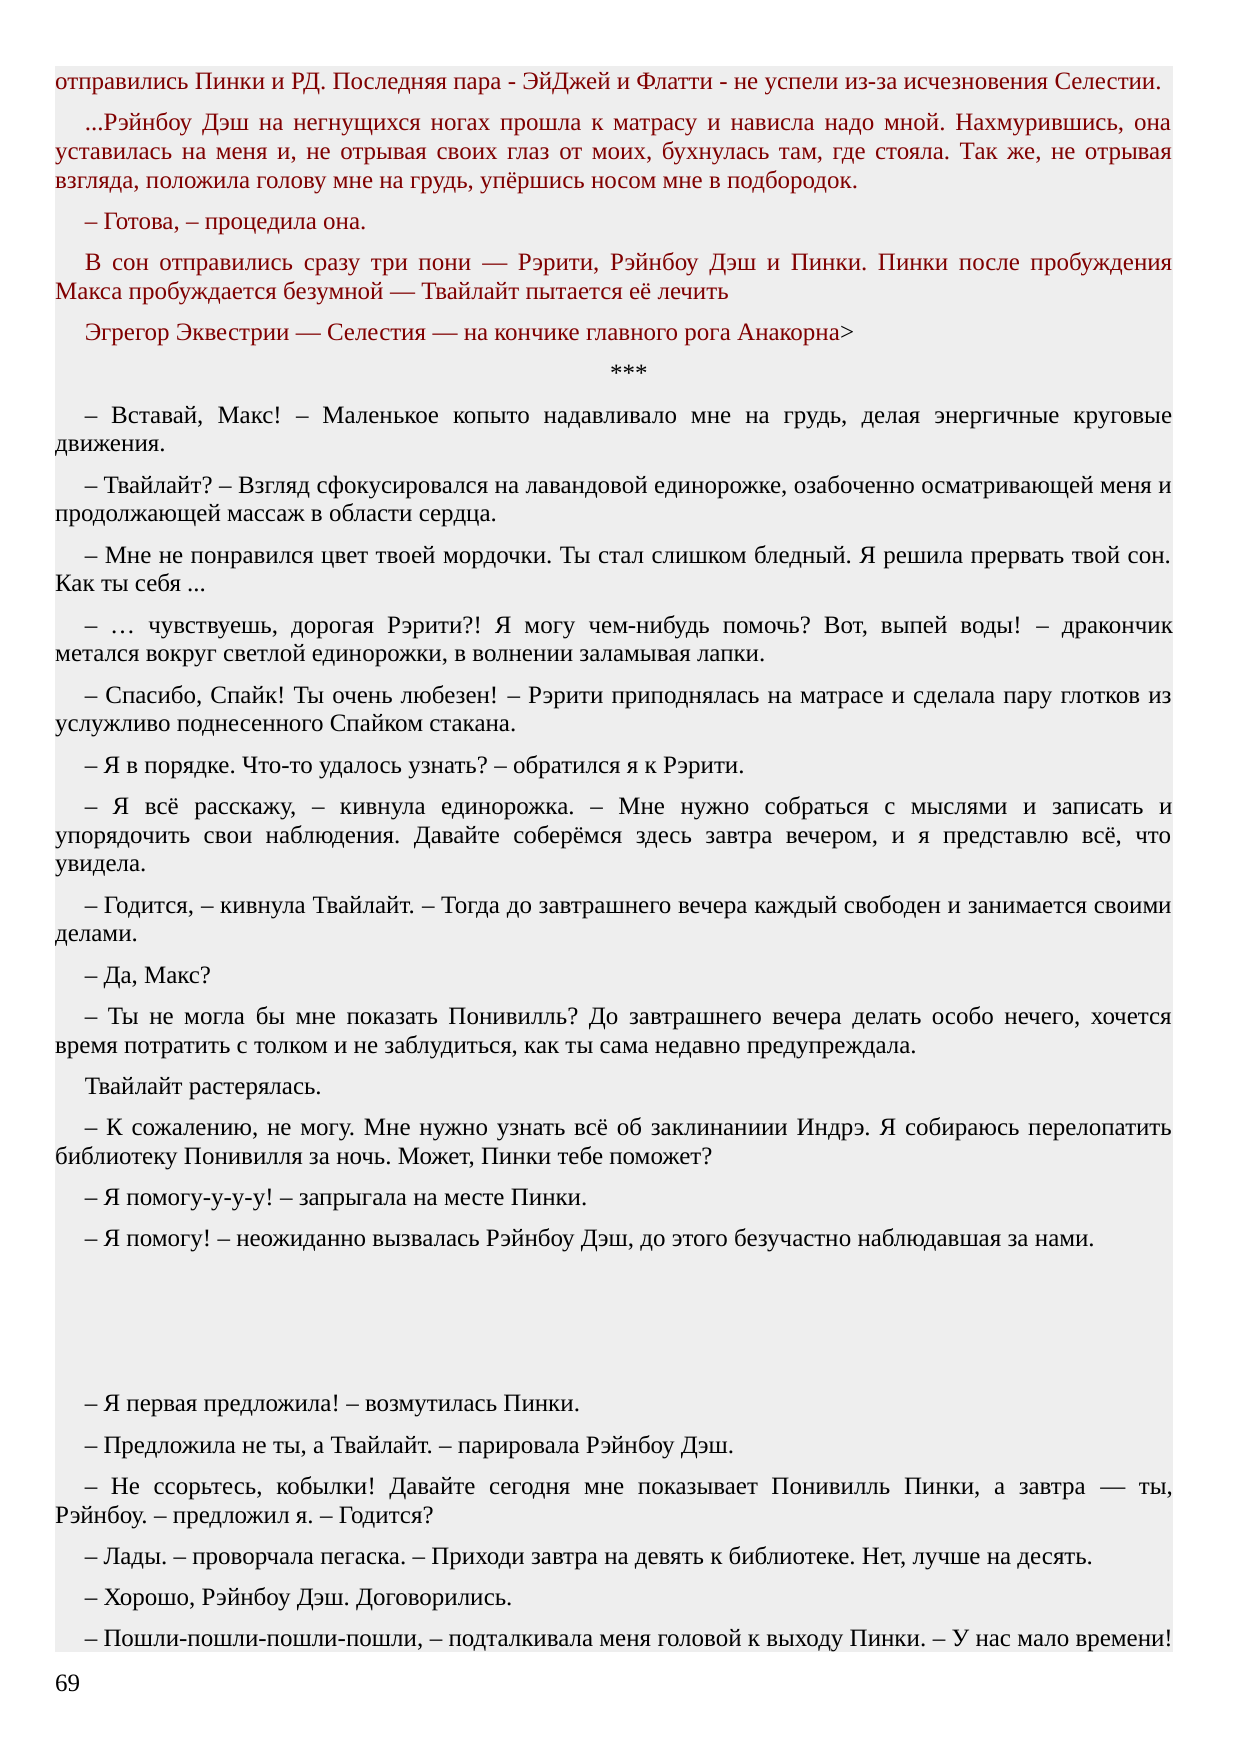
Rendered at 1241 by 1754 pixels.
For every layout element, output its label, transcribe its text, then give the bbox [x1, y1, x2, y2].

text – Хорошо, Рэйнбоу Дэш. Договорились. [55, 1582, 1173, 1611]
text – Лады. – проворчала пегаска. – Приходи завтра на девять к библиотеке. Нет, лучше на десять. [55, 1541, 1173, 1570]
text Твайлайт растерялась. [55, 1071, 1173, 1100]
text – Готова, – процедила она. [55, 206, 1173, 235]
text В сон отправились сразу три пони — Рэрити, Рэйнбоу Дэш и Пинки. Пинки после пробуждения Макса пробуждается безумной — Твайлайт пытается её лечить [55, 247, 1173, 305]
text – Я всё расскажу, – кивнула единорожка. – Мне нужно собраться с мыслями и записать и упорядочить свои наблюдения. Давайте соберёмся здесь завтра вечером, и я представлю всё, что увидела. [55, 791, 1173, 877]
text – Вставай, Макс! – Маленькое копыто надавливало мне на грудь, делая энергичные круговые движения. [55, 400, 1173, 457]
text – Предложила не ты, а Твайлайт. – парировала Рэйнбоу Дэш. [55, 1430, 1173, 1458]
text – Я в порядке. Что-то удалось узнать? – обратился я к Рэрити. [55, 750, 1173, 778]
text – Пошли-пошли-пошли-пошли, – подталкивала меня головой к выходу Пинки. – У нас мало времени! [55, 1623, 1173, 1652]
text – Годится, – кивнула Твайлайт. – Тогда до завтрашнего вечера каждый свободен и занимается своими делами. [55, 890, 1173, 947]
text ...Рэйнбоу Дэш на негнущихся ногах прошла к матрасу и нависла надо мной. Нахмурившись, она уставилась на меня и, не отрывая своих глаз от моих, бухнулась там, где стояла. Так же, не отрывая взгляда, положила голову мне на грудь, упёршись носом мне в подбородок. [55, 107, 1173, 193]
text *** [55, 358, 1173, 387]
text – Спасибо, Спайк! Ты очень любезен! – Рэрити приподнялась на матрасе и сделала пару глотков из услужливо поднесенного Спайком стакана. [55, 680, 1173, 737]
text – Не ссорьтесь, кобылки! Давайте сегодня мне показывает Понивилль Пинки, а завтра — ты, Рэйнбоу. – предложил я. – Годится? [55, 1471, 1173, 1528]
text – Мне не понравился цвет твоей мордочки. Ты стал слишком бледный. Я решила прервать твой сон. Как ты себя ... [55, 540, 1173, 597]
text Эгрегор Эквестрии — Селестия — на кончике главного рога Анакорна> [55, 317, 1173, 346]
text – Я первая предложила! – возмутилась Пинки. [55, 1388, 1173, 1417]
text – Я помогу-у-у-у! – запрыгала на месте Пинки. [55, 1182, 1173, 1211]
text – … чувствуешь, дорогая Рэрити?! Я могу чем-нибудь помочь? Вот, выпей воды! – дракончик метался вокруг светлой единорожки, в волнении заламывая лапки. [55, 610, 1173, 667]
text – Твайлайт? – Взгляд сфокусировался на лавандовой единорожке, озабоченно осматривающей меня и продолжающей массаж в области сердца. [55, 470, 1173, 527]
text – Я помогу! – неожиданно вызвалась Рэйнбоу Дэш, до этого безучастно наблюдавшая за нами. [55, 1223, 1173, 1252]
text – К сожалению, не могу. Мне нужно узнать всё об заклинаниии Индрэ. Я собираюсь перелопатить библиотеку Понивилля за ночь. Может, Пинки тебе поможет? [55, 1112, 1173, 1170]
text – Да, Макс? [55, 960, 1173, 988]
text отправились Пинки и РД. Последняя пара - ЭйДжей и Флатти - не успели из-за исчезновения Селестии. [55, 66, 1173, 95]
text – Ты не могла бы мне показать Понивилль? До завтрашнего вечера делать особо нечего, хочется время потратить с толком и не заблудиться, как ты сама недавно предупреждала. [55, 1001, 1173, 1058]
